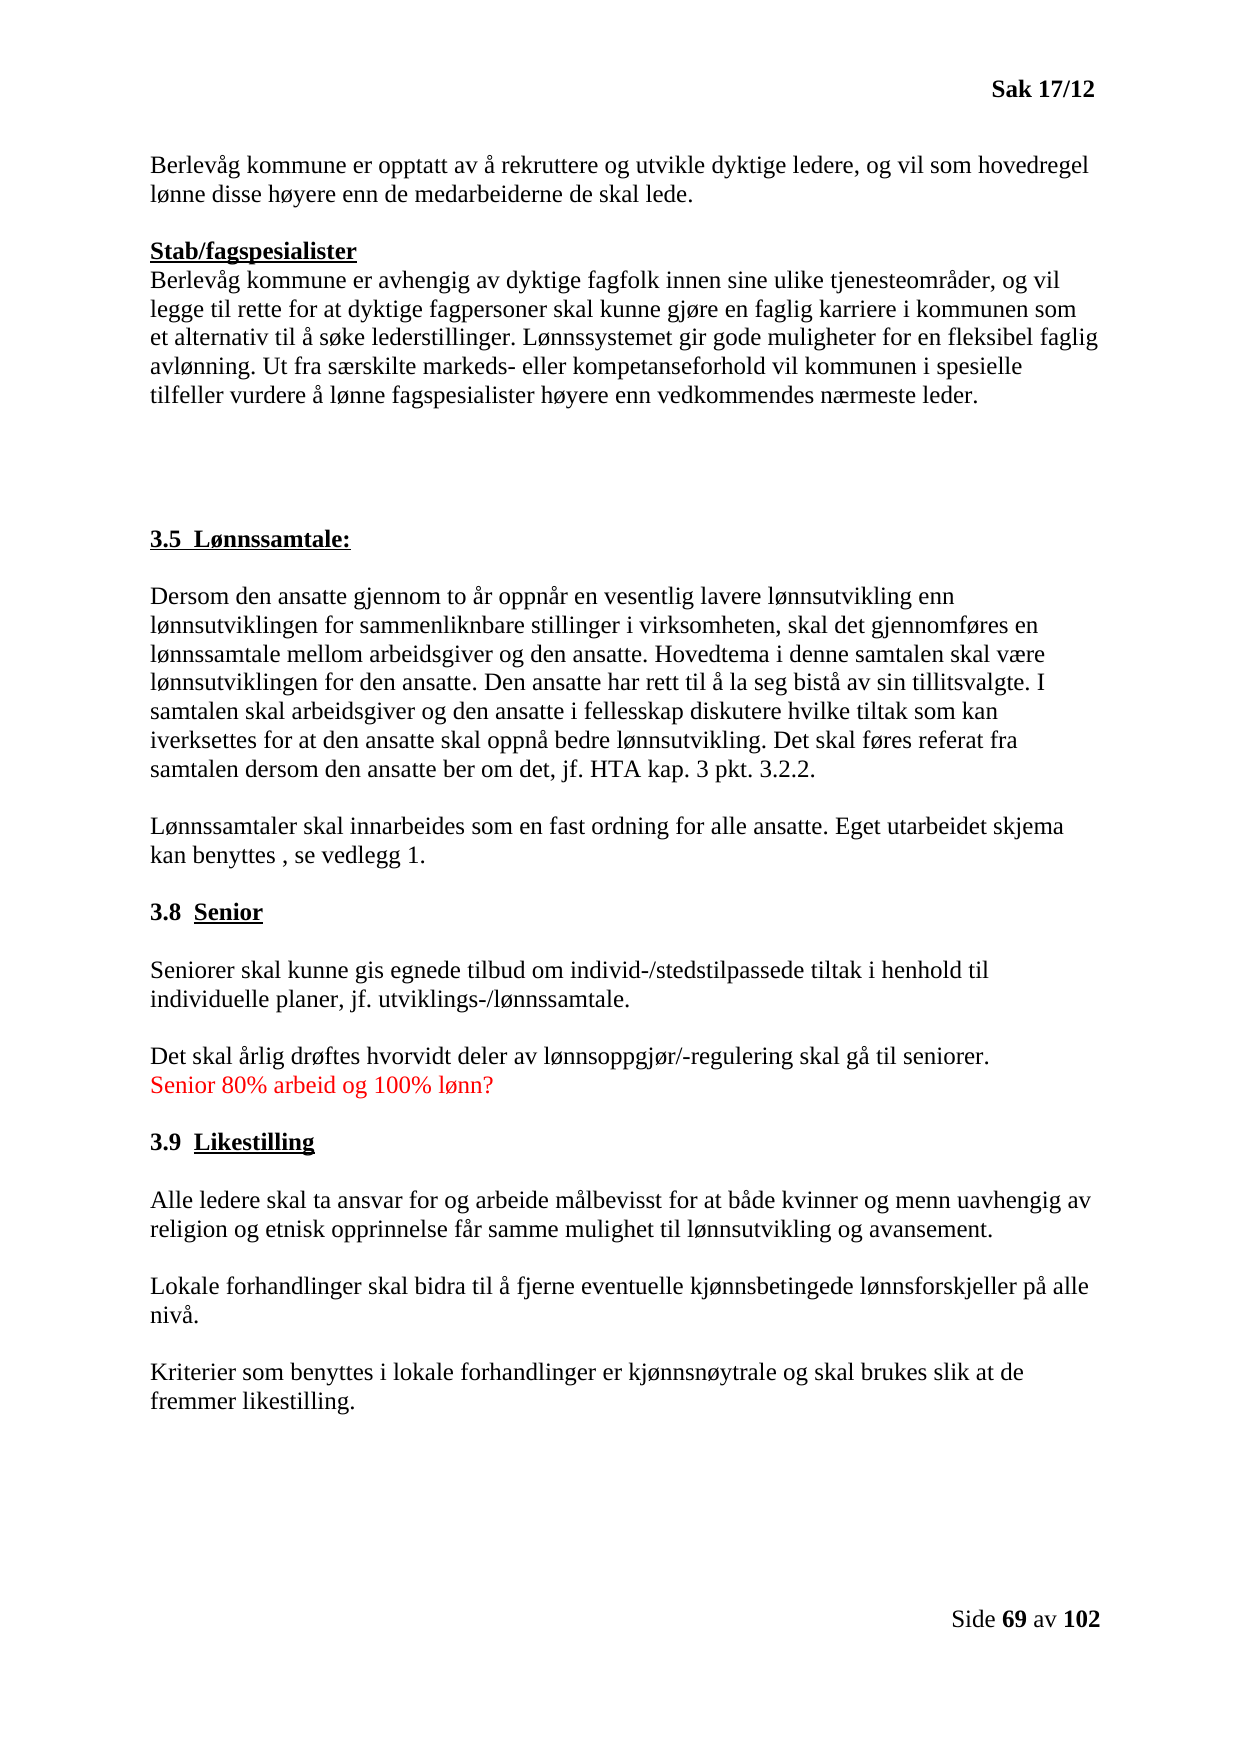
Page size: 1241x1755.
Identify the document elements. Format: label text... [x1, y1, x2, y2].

text Lønnssamtaler skal innarbeides som en fast ordning for alle ansatte. Eget utarbeidet skjema kan benyttes , se vedlegg 1. [150, 811, 1100, 869]
list Senior [150, 897, 1100, 926]
text Seniorer skal kunne gis egnede tilbud om individ-/stedstilpassede tiltak i henhold til individuelle planer, jf. utviklings-/lønnssamtale. [150, 955, 1100, 1012]
text Dersom den ansatte gjennom to år oppnår en vesentlig lavere lønnsutvikling enn lønnsutviklingen for sammenliknbare stillinger i virksomheten, skal det gjennomføres en lønnssamtale mellom arbeidsgiver og den ansatte. Hovedtema i denne samtalen skal være lønnsutviklingen for den ansatte. Den ansatte har rett til å la seg bistå av sin tillitsvalgte. I samtalen skal arbeidsgiver og den ansatte i fellesskap diskutere hvilke tiltak som kan iverksettes for at den ansatte skal oppnå bedre lønnsutvikling. Det skal føres referat fra samtalen dersom den ansatte ber om det, jf. HTA kap. 3 pkt. 3.2.2. [150, 581, 1100, 782]
text Berlevåg kommune er avhengig av dyktige fagfolk innen sine ulike tjenesteområder, og vil legge til rette for at dyktige fagpersoner skal kunne gjøre en faglig karriere i kommunen som et alternativ til å søke lederstillinger. Lønnssystemet gir gode muligheter for en fleksibel faglig avlønning. Ut fra særskilte markeds- eller kompetanseforhold vil kommunen i spesielle tilfeller vurdere å lønne fagspesialister høyere enn vedkommendes nærmeste leder. [150, 265, 1100, 409]
text Alle ledere skal ta ansvar for og arbeide målbevisst for at både kvinner og menn uavhengig av religion og etnisk opprinnelse får samme mulighet til lønnsutvikling og avansement. [150, 1185, 1100, 1242]
list Likestilling [150, 1127, 1100, 1156]
text Lokale forhandlinger skal bidra til å fjerne eventuelle kjønnsbetingede lønnsforskjeller på alle nivå. [150, 1271, 1100, 1329]
text Det skal årlig drøftes hvorvidt deler av lønnsoppgjør/-regulering skal gå til seniorer. [150, 1041, 1100, 1070]
subtitle Stab/fagspesialister [150, 236, 1100, 265]
text Berlevåg kommune er opptatt av å rekruttere og utvikle dyktige ledere, og vil som hovedregel lønne disse høyere enn de medarbeiderne de skal lede. [150, 150, 1100, 207]
text 3.5 Lønnssamtale: [150, 524, 1100, 552]
text Senior 80% arbeid og 100% lønn? [150, 1070, 1100, 1099]
text Kriterier som benyttes i lokale forhandlinger er kjønnsnøytrale og skal brukes slik at de fremmer likestilling. [150, 1357, 1100, 1415]
